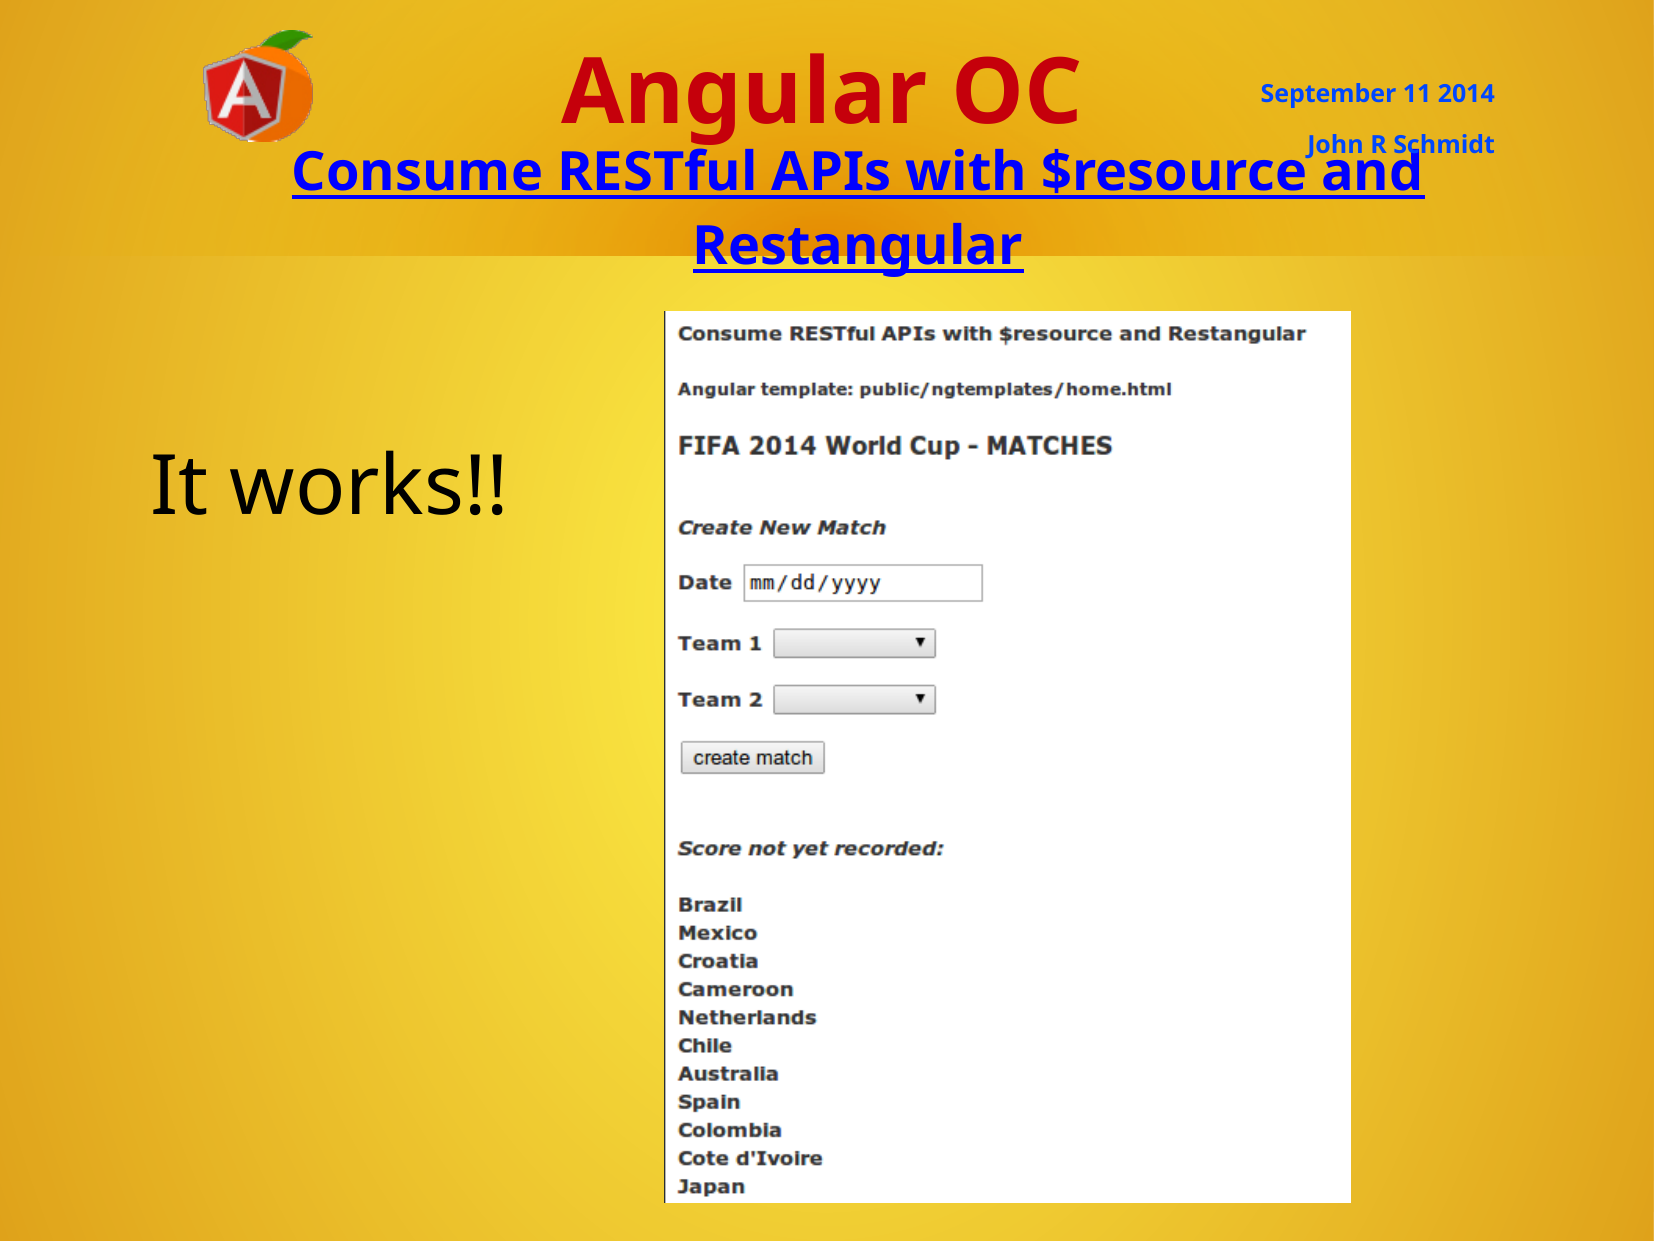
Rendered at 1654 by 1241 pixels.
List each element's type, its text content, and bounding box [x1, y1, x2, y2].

picture [202, 30, 316, 142]
picture [664, 311, 1351, 1203]
text_box September 11 2014 John R Schmidt [1200, 51, 1510, 143]
subtitle It works!! [150, 421, 541, 543]
text_box Consume RESTful APIs with $resource and Restangular [150, 175, 1567, 239]
title Angular OC [560, 34, 1086, 142]
